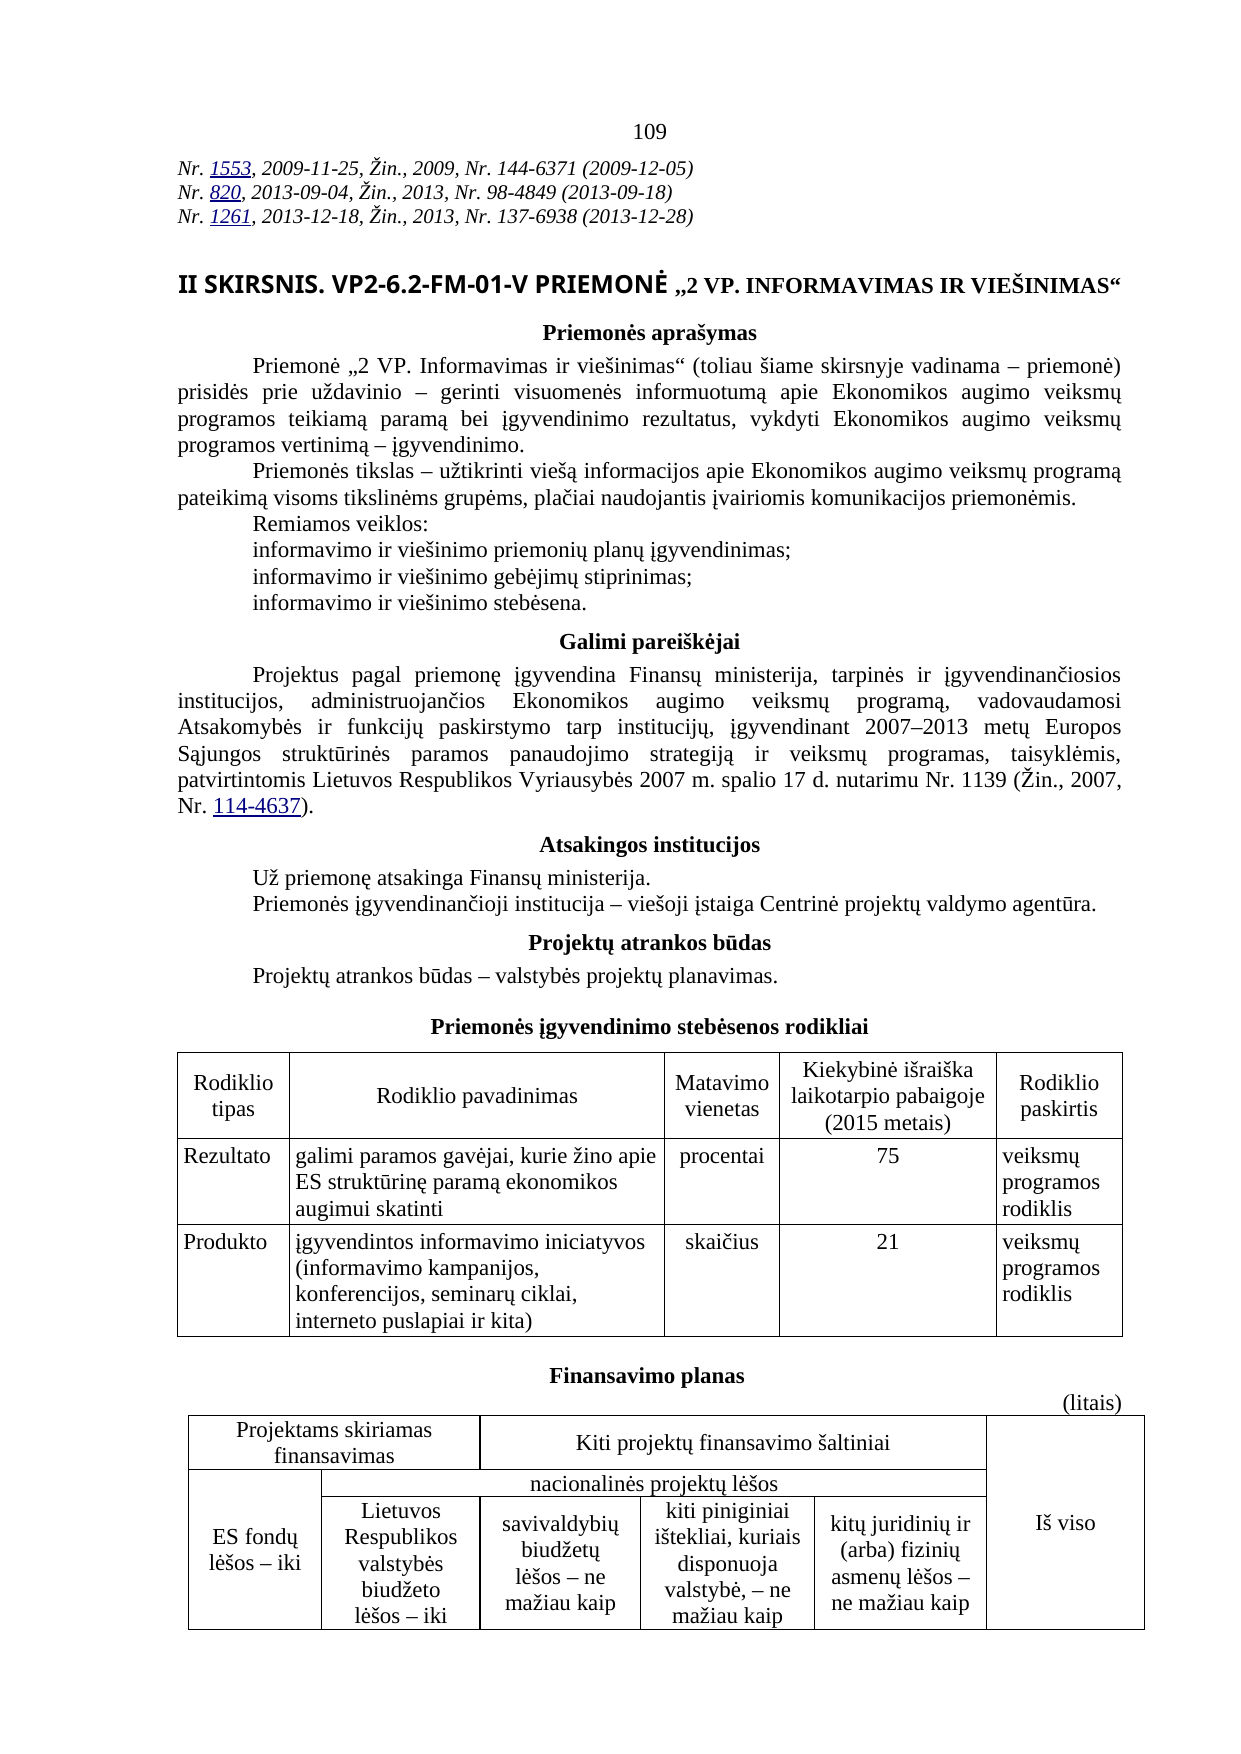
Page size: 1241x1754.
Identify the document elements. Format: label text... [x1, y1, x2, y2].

table_header Rodiklio tipas [178, 1053, 289, 1138]
table_cell kitų juridinių ir (arba) fizinių asmenų lėšos – ne mažiau kaip [815, 1497, 986, 1629]
text Projektų atrankos būdas [177, 929, 1122, 956]
text Galimi pareiškėjai [177, 628, 1122, 654]
text informavimo ir viešinimo priemonių planų įgyvendinimas; [177, 537, 1122, 563]
table_cell galimi paramos gavėjai, kurie žino apie ES struktūrinę paramą ekonomikos augimui skatinti [290, 1139, 664, 1224]
text Remiamos veiklos: [177, 510, 1122, 537]
text Priemonės aprašymas [177, 319, 1122, 346]
text Priemonės tikslas – užtikrinti viešą informacijos apie Ekonomikos augimo veiksmų programą pateikimą visoms tikslinėms grupėms, plačiai naudojantis įvairiomis komunikacijos priemonėmis. [177, 457, 1122, 510]
text Nr. 1261, 2013-12-18, Žin., 2013, Nr. 137-6938 (2013-12-28) [177, 204, 1122, 228]
text Nr. 820, 2013-09-04, Žin., 2013, Nr. 98-4849 (2013-09-18) [177, 180, 1122, 204]
text Atsakingos institucijos [177, 831, 1122, 858]
table_header Projektams skiriamas finansavimas [189, 1416, 479, 1469]
table_cell įgyvendintos informavimo iniciatyvos (informavimo kampanijos, konferencijos, seminarų ciklai, interneto puslapiai ir kita) [290, 1225, 664, 1336]
table_cell Lietuvos Respublikos valstybės biudžeto lėšos – iki [322, 1497, 479, 1629]
table_cell veiksmų programos rodiklis [997, 1225, 1122, 1336]
table_header Kiekybinė išraiška laikotarpio pabaigoje (2015 metais) [780, 1053, 996, 1138]
table_header Iš viso [987, 1416, 1144, 1629]
table_cell 21 [780, 1225, 996, 1336]
text Priemonės įgyvendinančioji institucija – viešoji įstaiga Centrinė projektų valdymo agentūra. [177, 890, 1122, 917]
table_header Rodiklio paskirtis [997, 1053, 1122, 1138]
table_header Kiti projektų finansavimo šaltiniai [481, 1416, 986, 1469]
text informavimo ir viešinimo gebėjimų stiprinimas; [177, 563, 1122, 589]
text Už priemonę atsakinga Finansų ministerija. [177, 864, 1122, 890]
table_cell skaičius [665, 1225, 779, 1336]
text informavimo ir viešinimo stebėsena. [177, 589, 1122, 616]
table_cell savivaldybių biudžetų lėšos – ne mažiau kaip [481, 1497, 640, 1629]
table_cell veiksmų programos rodiklis [997, 1139, 1122, 1224]
table_header Rodiklio pavadinimas [290, 1053, 664, 1138]
text (litais) [311, 1388, 1122, 1415]
text Priemonė „2 VP. Informavimas ir viešinimas“ (toliau šiame skirsnyje vadinama – priemonė) prisidės prie uždavinio – gerinti visuomenės informuotumą apie Ekonomikos augimo veiksmų programos teikiamą paramą bei įgyvendinimo rezultatus, vykdyti Ekonomikos augimo veiksmų programos vertinimą – įgyvendinimo. [177, 352, 1122, 457]
text Projektus pagal priemonę įgyvendina Finansų ministerija, tarpinės ir įgyvendinančiosios institucijos, administruojančios Ekonomikos augimo veiksmų programą, vadovaudamosi Atsakomybės ir funkcijų paskirstymo tarp institucijų, įgyvendinant 2007–2013 metų Europos Sąjungos struktūrinės paramos panaudojimo strategiją ir veiksmų programas, taisyklėmis, patvirtintomis Lietuvos Respublikos Vyriausybės 2007 m. spalio 17 d. nutarimu Nr. 1139 (Žin., 2007, Nr. 114-4637). [177, 661, 1122, 819]
table_header Matavimo vienetas [665, 1053, 779, 1138]
subtitle II SKIRSNIS. VP2-6.2-FM-01-V PRIEMONĖ ,,2 VP. Informavimas ir viešinimas“ [177, 267, 1122, 301]
table_cell 75 [780, 1139, 996, 1224]
table_cell Rezultato [178, 1139, 289, 1224]
text Finansavimo planas [177, 1362, 1122, 1388]
table_cell procentai [665, 1139, 779, 1224]
text Projektų atrankos būdas – valstybės projektų planavimas. [177, 962, 1122, 988]
table_cell kiti piniginiai ištekliai, kuriais disponuoja valstybė, – ne mažiau kaip [641, 1497, 814, 1629]
table_cell Produkto [178, 1225, 289, 1336]
table_cell nacionalinės projektų lėšos [322, 1470, 986, 1496]
text Nr. 1553, 2009-11-25, Žin., 2009, Nr. 144-6371 (2009-12-05) [177, 156, 1122, 180]
table_cell ES fondų lėšos – iki [189, 1470, 321, 1629]
text Priemonės įgyvendinimo stebėsenos rodikliai [177, 1013, 1122, 1039]
